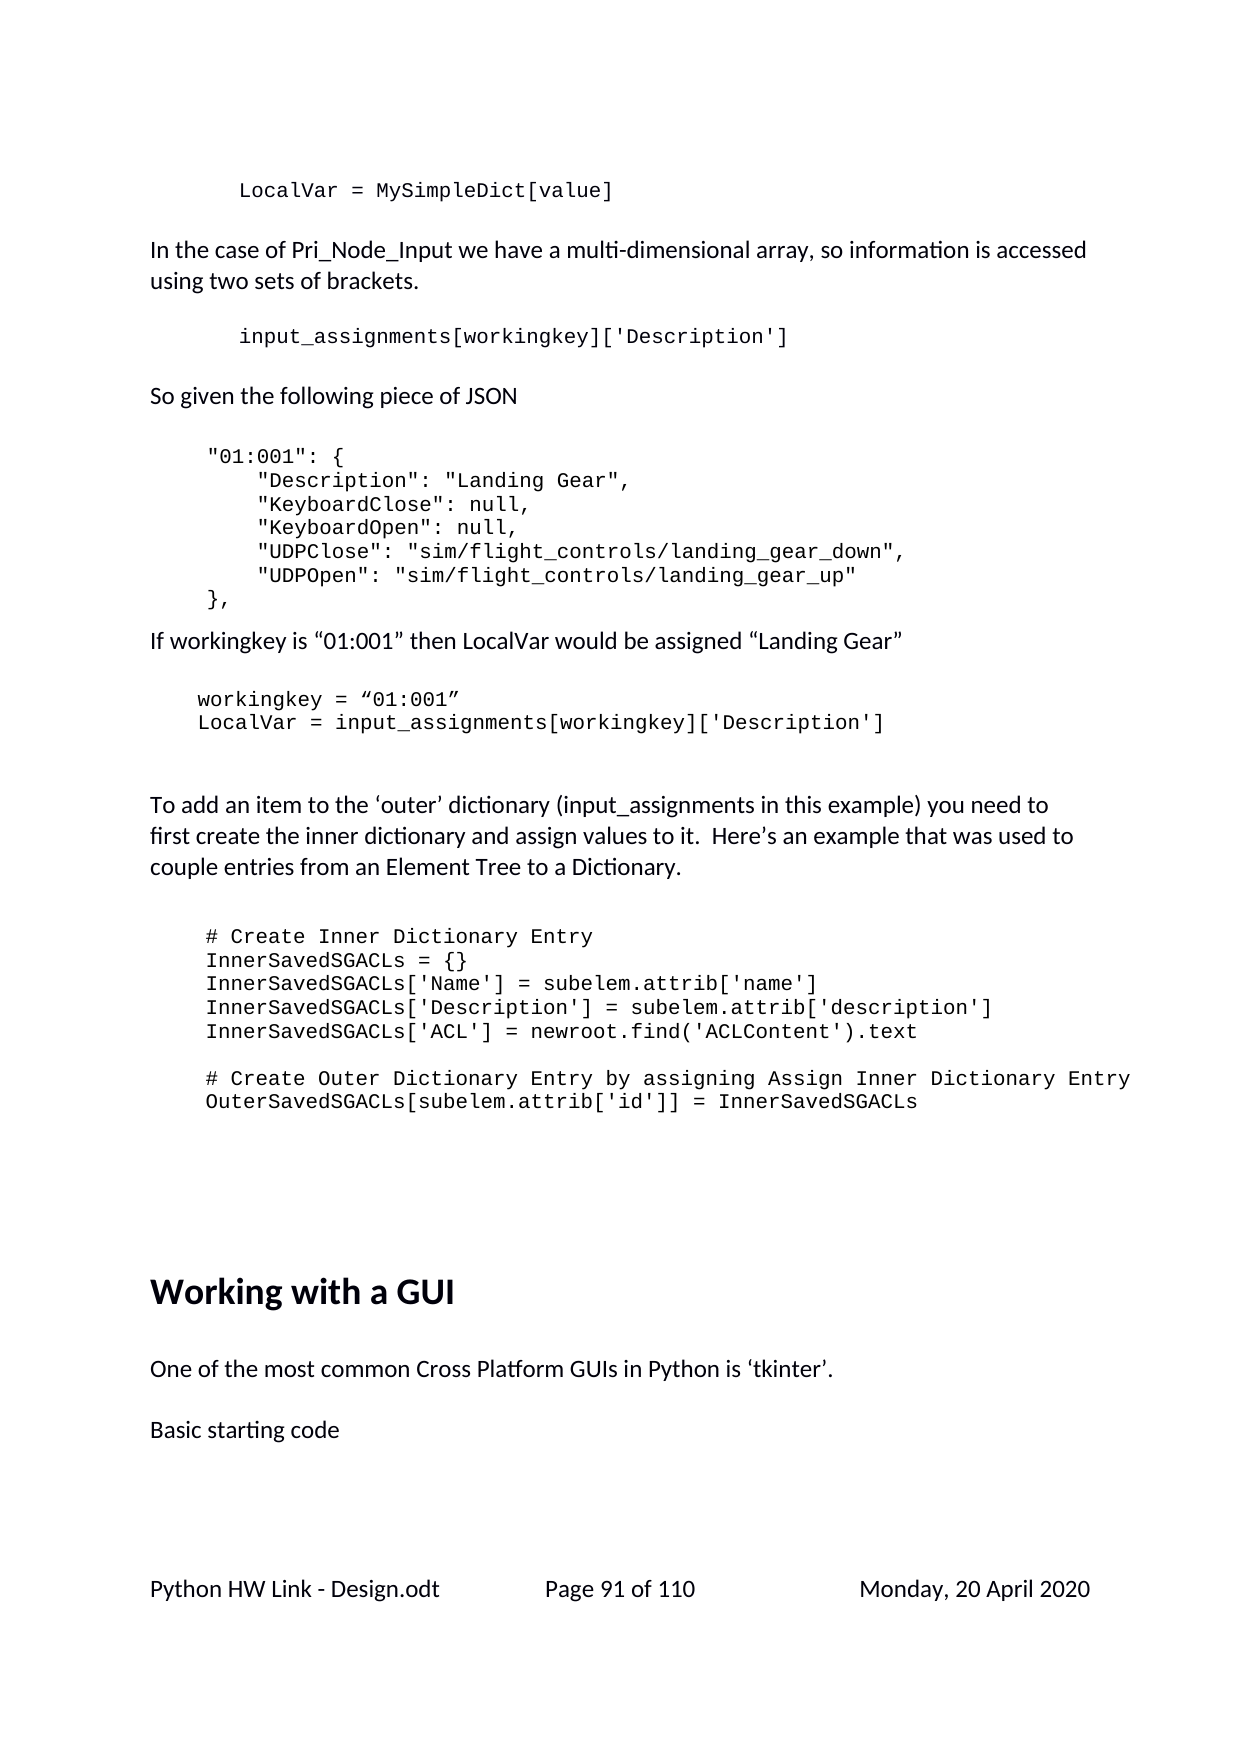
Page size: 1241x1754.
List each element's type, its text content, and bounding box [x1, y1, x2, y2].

text In the case of Pri_Node_Input we have a multi-dimensional array, so information is accessed using two sets of brackets. [150, 235, 1090, 296]
text One of the most common Cross Platform GUIs in Python is ‘tkinter’. [150, 1353, 1090, 1383]
subtitle Working with a GUI [150, 1268, 1090, 1314]
text LocalVar = MySimpleDict[value] [150, 181, 1090, 204]
text Basic starting code [150, 1414, 1090, 1444]
text input_assignments[workingkey]['Description'] [150, 326, 1090, 350]
text So given the following piece of JSON [150, 380, 1090, 411]
text To add an item to the ‘outer’ dictionary (input_assignments in this example) you need to first create the inner dictionary and assign values to it. Here’s an example that was used to couple entries from an Element Tree to a Dictionary. [150, 656, 1090, 881]
text If workingkey is “01:001” then LocalVar would be assigned “Landing Gear” [150, 441, 1090, 656]
